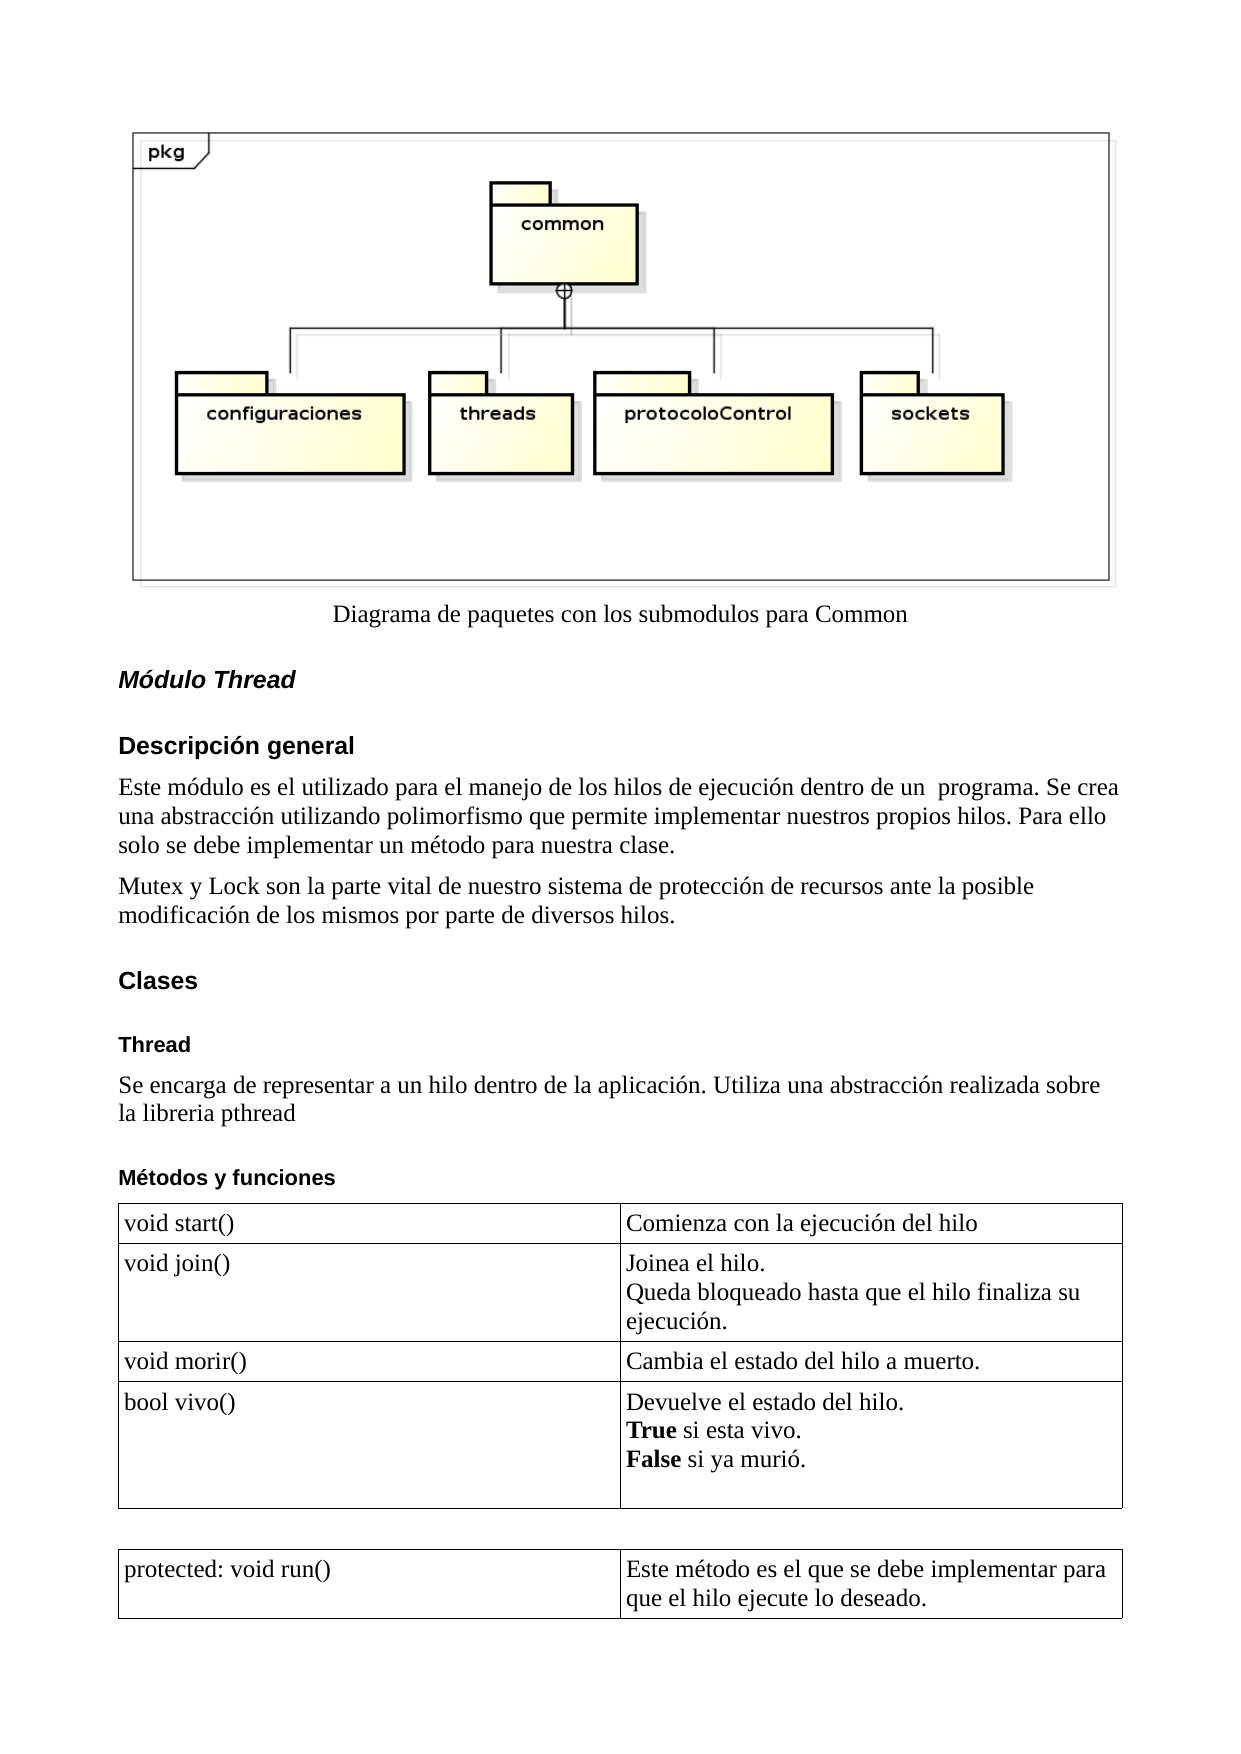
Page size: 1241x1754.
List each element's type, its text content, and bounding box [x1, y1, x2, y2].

text Mutex y Lock son la parte vital de nuestro sistema de protección de recursos ante la posible modificación de los mismos por parte de diversos hilos. [118, 871, 1122, 928]
table_header Este método es el que se debe implementar para que el hilo ejecute lo deseado. [621, 1550, 1122, 1618]
table_cell Devuelve el estado del hilo. True si esta vivo. False si ya murió. [621, 1382, 1122, 1507]
table_header Comienza con la ejecución del hilo [621, 1204, 1122, 1243]
picture [118, 118, 1123, 599]
text Diagrama de paquetes con los submodulos para Common [118, 599, 1122, 628]
text Este módulo es el utilizado para el manejo de los hilos de ejecución dentro de un programa. Se crea una abstracción utilizando polimorfismo que permite implementar nuestros propios hilos. Para ello solo se debe implementar un método para nuestra clase. [118, 772, 1122, 858]
table_cell bool vivo() [119, 1382, 620, 1507]
text Se encarga de representar a un hilo dentro de la aplicación. Utiliza una abstracción realizada sobre la libreria pthread [118, 1070, 1122, 1127]
table_header protected: void run() [119, 1550, 620, 1618]
subtitle Thread [118, 1032, 1122, 1057]
subtitle Clases [118, 966, 1122, 994]
table_header void start() [119, 1204, 620, 1243]
subtitle Métodos y funciones [118, 1165, 1122, 1190]
subtitle Descripción general [118, 731, 1122, 760]
subtitle Módulo Thread [118, 665, 1122, 694]
table_cell Joinea el hilo. Queda bloqueado hasta que el hilo finaliza su ejecución. [621, 1244, 1122, 1341]
table_cell void join() [119, 1244, 620, 1341]
table_cell Cambia el estado del hilo a muerto. [621, 1342, 1122, 1381]
table_cell void morir() [119, 1342, 620, 1381]
